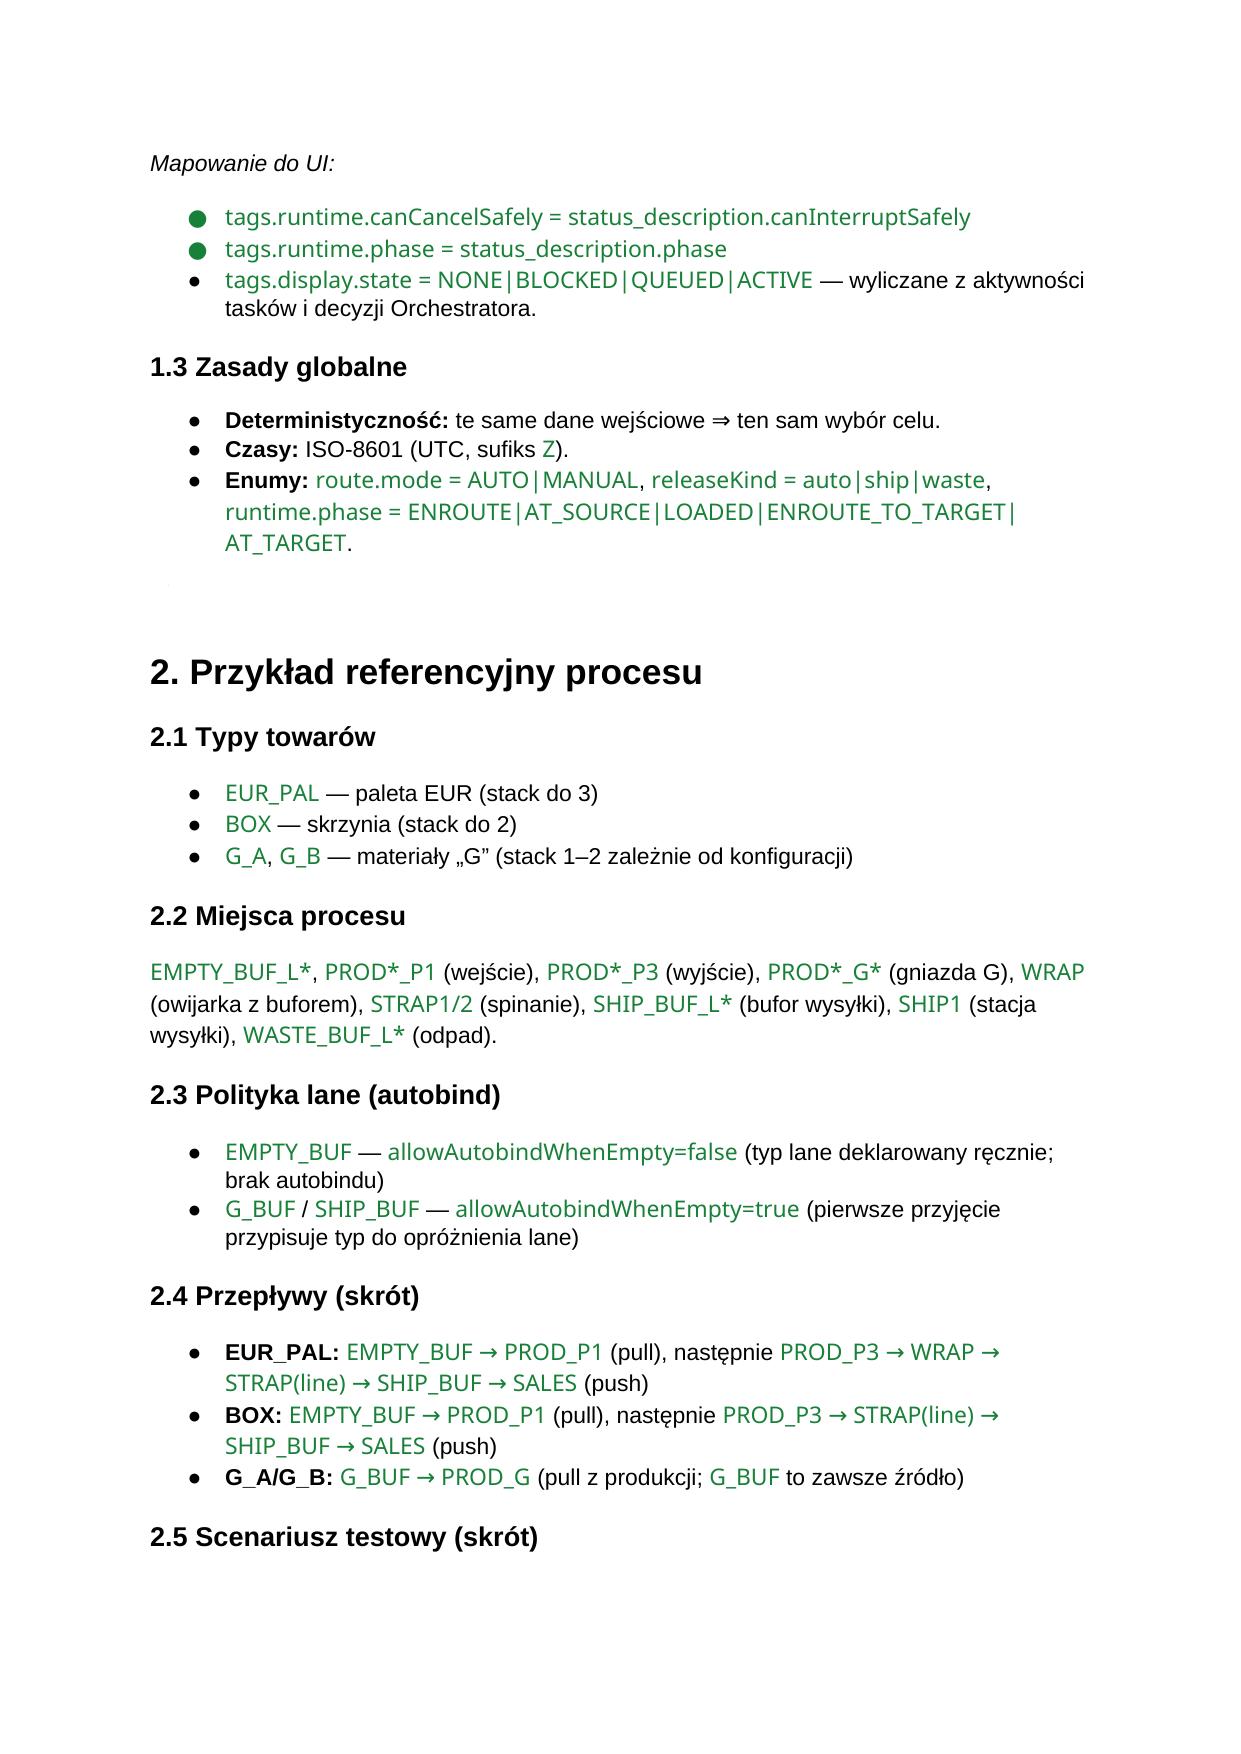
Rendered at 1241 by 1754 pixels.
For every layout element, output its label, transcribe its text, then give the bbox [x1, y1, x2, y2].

list G_A, G_B — materiały „G” (stack 1–2 zależnie od konfiguracji) [187, 839, 1090, 871]
list EMPTY_BUF — allowAutobindWhenEmpty=false (typ lane deklarowany ręcznie; brak autobindu) [187, 1135, 1090, 1193]
list tags.runtime.canCancelSafely = status_description.canInterruptSafely [187, 201, 1090, 233]
list Deterministyczność: te same dane wejściowe ⇒ ten sam wybór celu. [187, 407, 1090, 433]
list EUR_PAL — paleta EUR (stack do 3) [187, 777, 1090, 808]
subtitle 2.5 Scenariusz testowy (skrót) [150, 1521, 1090, 1553]
list EUR_PAL: EMPTY_BUF → PROD_P1 (pull), następnie PROD_P3 → WRAP → STRAP(line) → SHIP_BUF → SALES (push) [187, 1336, 1090, 1398]
list tags.display.state = NONE|BLOCKED|QUEUED|ACTIVE — wyliczane z aktywności tasków i decyzji Orchestratora. [187, 264, 1090, 321]
subtitle 2.3 Polityka lane (autobind) [150, 1079, 1090, 1110]
list BOX: EMPTY_BUF → PROD_P1 (pull), następnie PROD_P3 → STRAP(line) → SHIP_BUF → SALES (push) [187, 1398, 1090, 1461]
list G_A/G_B: G_BUF → PROD_G (pull z produkcji; G_BUF to zawsze źródło) [187, 1461, 1090, 1492]
text EMPTY_BUF_L*, PROD*_P1 (wejście), PROD*_P3 (wyjście), PROD*_G* (gniazda G), WRAP (owijarka z buforem), STRAP1/2 (spinanie), SHIP_BUF_L* (bufor wysyłki), SHIP1 (stacja wysyłki), WASTE_BUF_L* (odpad). [150, 956, 1090, 1050]
subtitle 1.3 Zasady globalne [150, 351, 1090, 382]
list G_BUF / SHIP_BUF — allowAutobindWhenEmpty=true (pierwsze przyjęcie przypisuje typ do opróżnienia lane) [187, 1193, 1090, 1251]
subtitle 2.1 Typy towarów [150, 721, 1090, 752]
subtitle 2.4 Przepływy (skrót) [150, 1280, 1090, 1311]
subtitle 2. Przykład referencyjny procesu [150, 651, 1090, 692]
text Mapowanie do UI: [150, 150, 1090, 176]
list Enumy: route.mode = AUTO|MANUAL, releaseKind = auto|ship|waste, runtime.phase = ENROUTE|AT_SOURCE|LOADED|ENROUTE_TO_TARGET|AT_TARGET. [187, 464, 1090, 558]
list BOX — skrzynia (stack do 2) [187, 808, 1090, 839]
list tags.runtime.phase = status_description.phase [187, 233, 1090, 264]
subtitle 2.2 Miejsca procesu [150, 900, 1090, 931]
list Czasy: ISO‑8601 (UTC, sufiks Z). [187, 433, 1090, 464]
